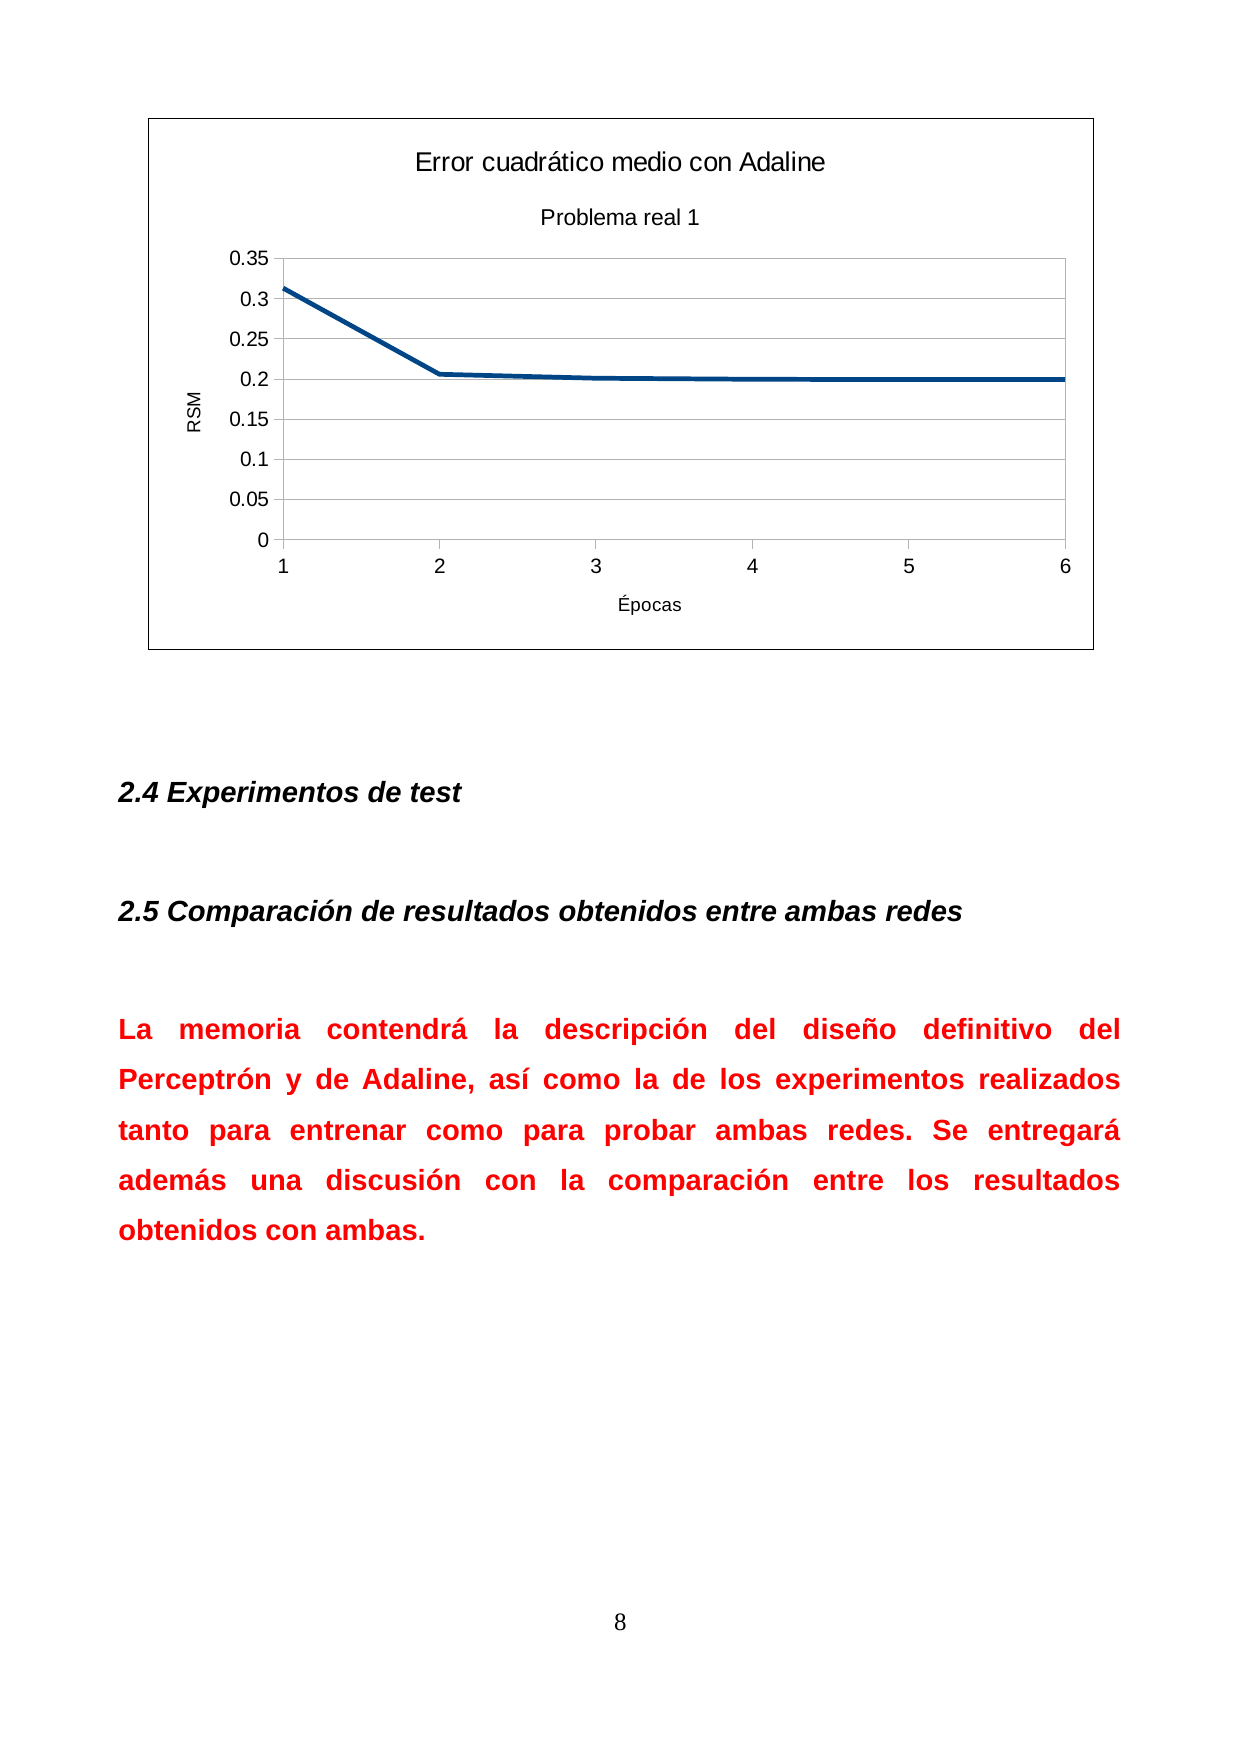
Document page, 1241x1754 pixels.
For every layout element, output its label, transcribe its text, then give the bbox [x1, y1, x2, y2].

text 2.5 Comparación de resultados obtenidos entre ambas redes [118, 894, 1122, 927]
text 2.4 Experimentos de test [118, 775, 1122, 809]
text La memoria contendrá la descripción del diseño definitivo del Perceptrón y de Adaline, así como la de los experimentos realizados tanto para entrenar como para probar ambas redes. Se entregará además una discusión con la comparación entre los resultados obtenidos con ambas. [118, 1012, 1122, 1247]
